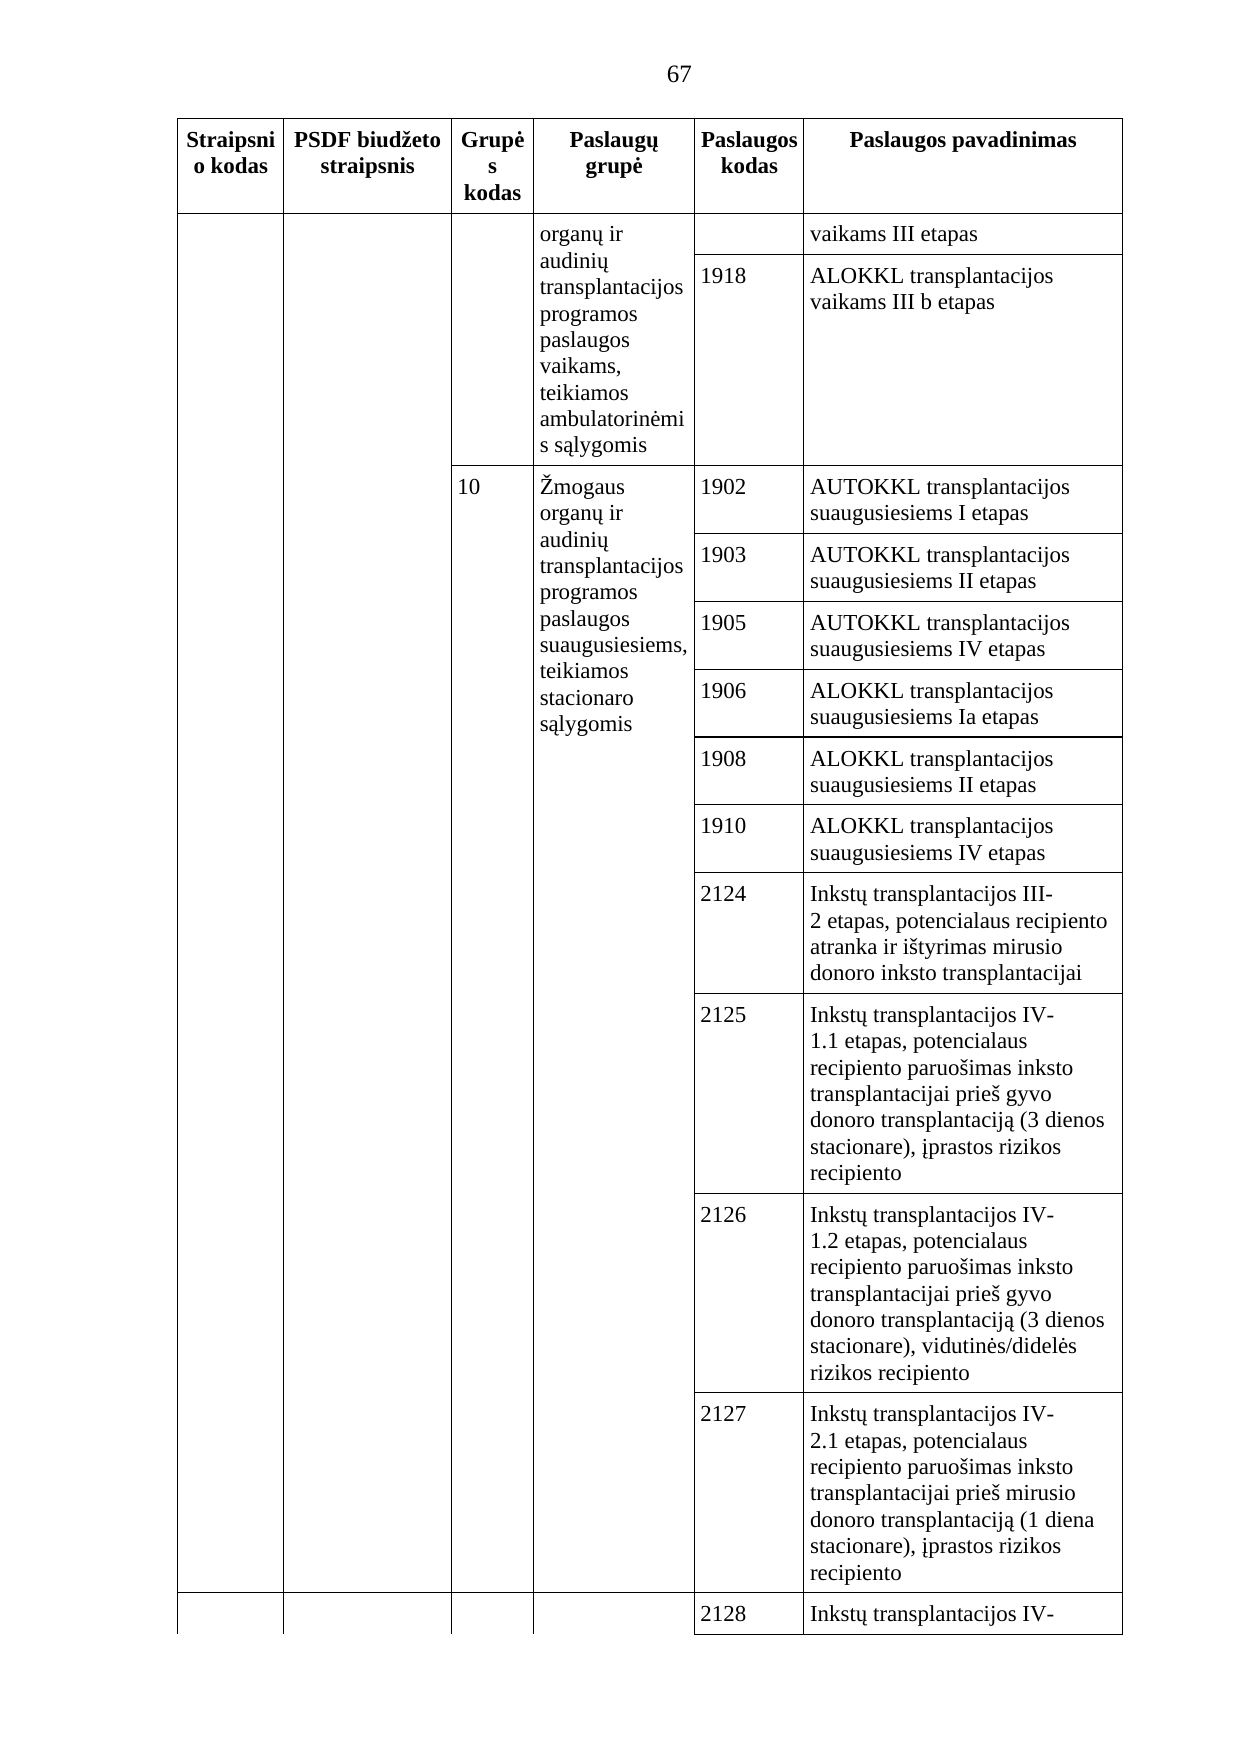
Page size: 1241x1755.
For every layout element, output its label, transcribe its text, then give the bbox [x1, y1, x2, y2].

table_cell [452, 214, 533, 254]
table_cell Inkstų transplantacijos IV-2.1 etapas, potencialaus recipiento paruošimas inksto transplantacijai prieš mirusio donoro transplantaciją (1 diena stacionare), įprastos rizikos recipiento [804, 1393, 1122, 1592]
table_header Paslaugų grupė [534, 119, 694, 212]
table_cell [534, 1193, 694, 1392]
table_cell [284, 465, 451, 533]
table_cell Žmogaus organų ir audinių transplantacijos programos paslaugos suaugusiesiems, teikiamos stacionaro sąlygomis [534, 466, 694, 1193]
table_cell 1908 [695, 738, 803, 804]
table_cell vaikams III etapas [804, 214, 1122, 254]
table_cell 2125 [695, 994, 803, 1193]
table_cell [178, 872, 283, 993]
table_header Paslaugos pavadinimas [804, 119, 1122, 212]
table_cell 1902 [695, 466, 803, 533]
table_cell 2128 [695, 1593, 803, 1633]
table_cell [178, 1392, 283, 1592]
table_cell [284, 254, 451, 465]
table_cell [452, 1193, 533, 1392]
table_cell [534, 1392, 694, 1592]
table_cell [178, 669, 283, 736]
table_cell AUTOKKL transplantacijos suaugusiesiems I etapas [804, 466, 1122, 533]
table_cell 10 [452, 466, 533, 1193]
table_cell [452, 1593, 533, 1633]
table_cell AUTOKKL transplantacijos suaugusiesiems IV etapas [804, 602, 1122, 668]
table_header Straipsnio kodas [178, 119, 283, 212]
table_cell 1918 [695, 255, 803, 465]
table_cell ALOKKL transplantacijos suaugusiesiems Ia etapas [804, 670, 1122, 736]
table_cell organų ir audinių transplantacijos programos paslaugos vaikams, teikiamos ambulatorinėmis sąlygomis [534, 214, 694, 465]
table_cell [178, 804, 283, 872]
table_cell Inkstų transplantacijos IV-1.1 etapas, potencialaus recipiento paruošimas inksto transplantacijai prieš gyvo donoro transplantaciją (3 dienos stacionare), įprastos rizikos recipiento [804, 994, 1122, 1193]
table_cell [178, 1193, 283, 1392]
table_cell [284, 533, 451, 601]
table_cell Inkstų transplantacijos IV-1.2 etapas, potencialaus recipiento paruošimas inksto transplantacijai prieš gyvo donoro transplantaciją (3 dienos stacionare), vidutinės/didelės rizikos recipiento [804, 1194, 1122, 1392]
table_cell [284, 993, 451, 1193]
table_cell ALOKKL transplantacijos vaikams III b etapas [804, 255, 1122, 465]
table_cell [178, 465, 283, 533]
table_cell Inkstų transplantacijos IV- [804, 1593, 1122, 1633]
table_header PSDF biudžeto straipsnis [284, 119, 451, 212]
table_cell [284, 1193, 451, 1392]
table_cell [178, 601, 283, 668]
table_cell [284, 1392, 451, 1592]
table_header Grupės kodas [452, 119, 533, 212]
table_cell ALOKKL transplantacijos suaugusiesiems II etapas [804, 738, 1122, 804]
table_cell [178, 993, 283, 1193]
table_cell [695, 214, 803, 254]
table_cell [178, 254, 283, 465]
table_cell 1906 [695, 670, 803, 736]
table_cell [284, 601, 451, 668]
table_cell [284, 669, 451, 736]
table_cell [178, 214, 283, 254]
table_cell 2126 [695, 1194, 803, 1392]
table_cell Inkstų transplantacijos III-2 etapas, potencialaus recipiento atranka ir ištyrimas mirusio donoro inksto transplantacijai [804, 873, 1122, 993]
table_cell [284, 1593, 451, 1633]
table_cell [178, 533, 283, 601]
table_cell 1905 [695, 602, 803, 668]
table_cell 1903 [695, 534, 803, 601]
table_cell 2124 [695, 873, 803, 993]
table_cell [452, 1392, 533, 1592]
table_cell [284, 736, 451, 804]
table_cell 1910 [695, 805, 803, 872]
table_header Paslaugos kodas [695, 119, 803, 212]
table_cell [534, 1593, 694, 1633]
table_cell [452, 254, 533, 465]
table_cell [178, 1593, 283, 1633]
table_cell 2127 [695, 1393, 803, 1592]
table_cell AUTOKKL transplantacijos suaugusiesiems II etapas [804, 534, 1122, 601]
table_cell [284, 214, 451, 254]
table_cell [178, 736, 283, 804]
table_cell ALOKKL transplantacijos suaugusiesiems IV etapas [804, 805, 1122, 872]
table_cell [284, 804, 451, 872]
table_cell [284, 872, 451, 993]
